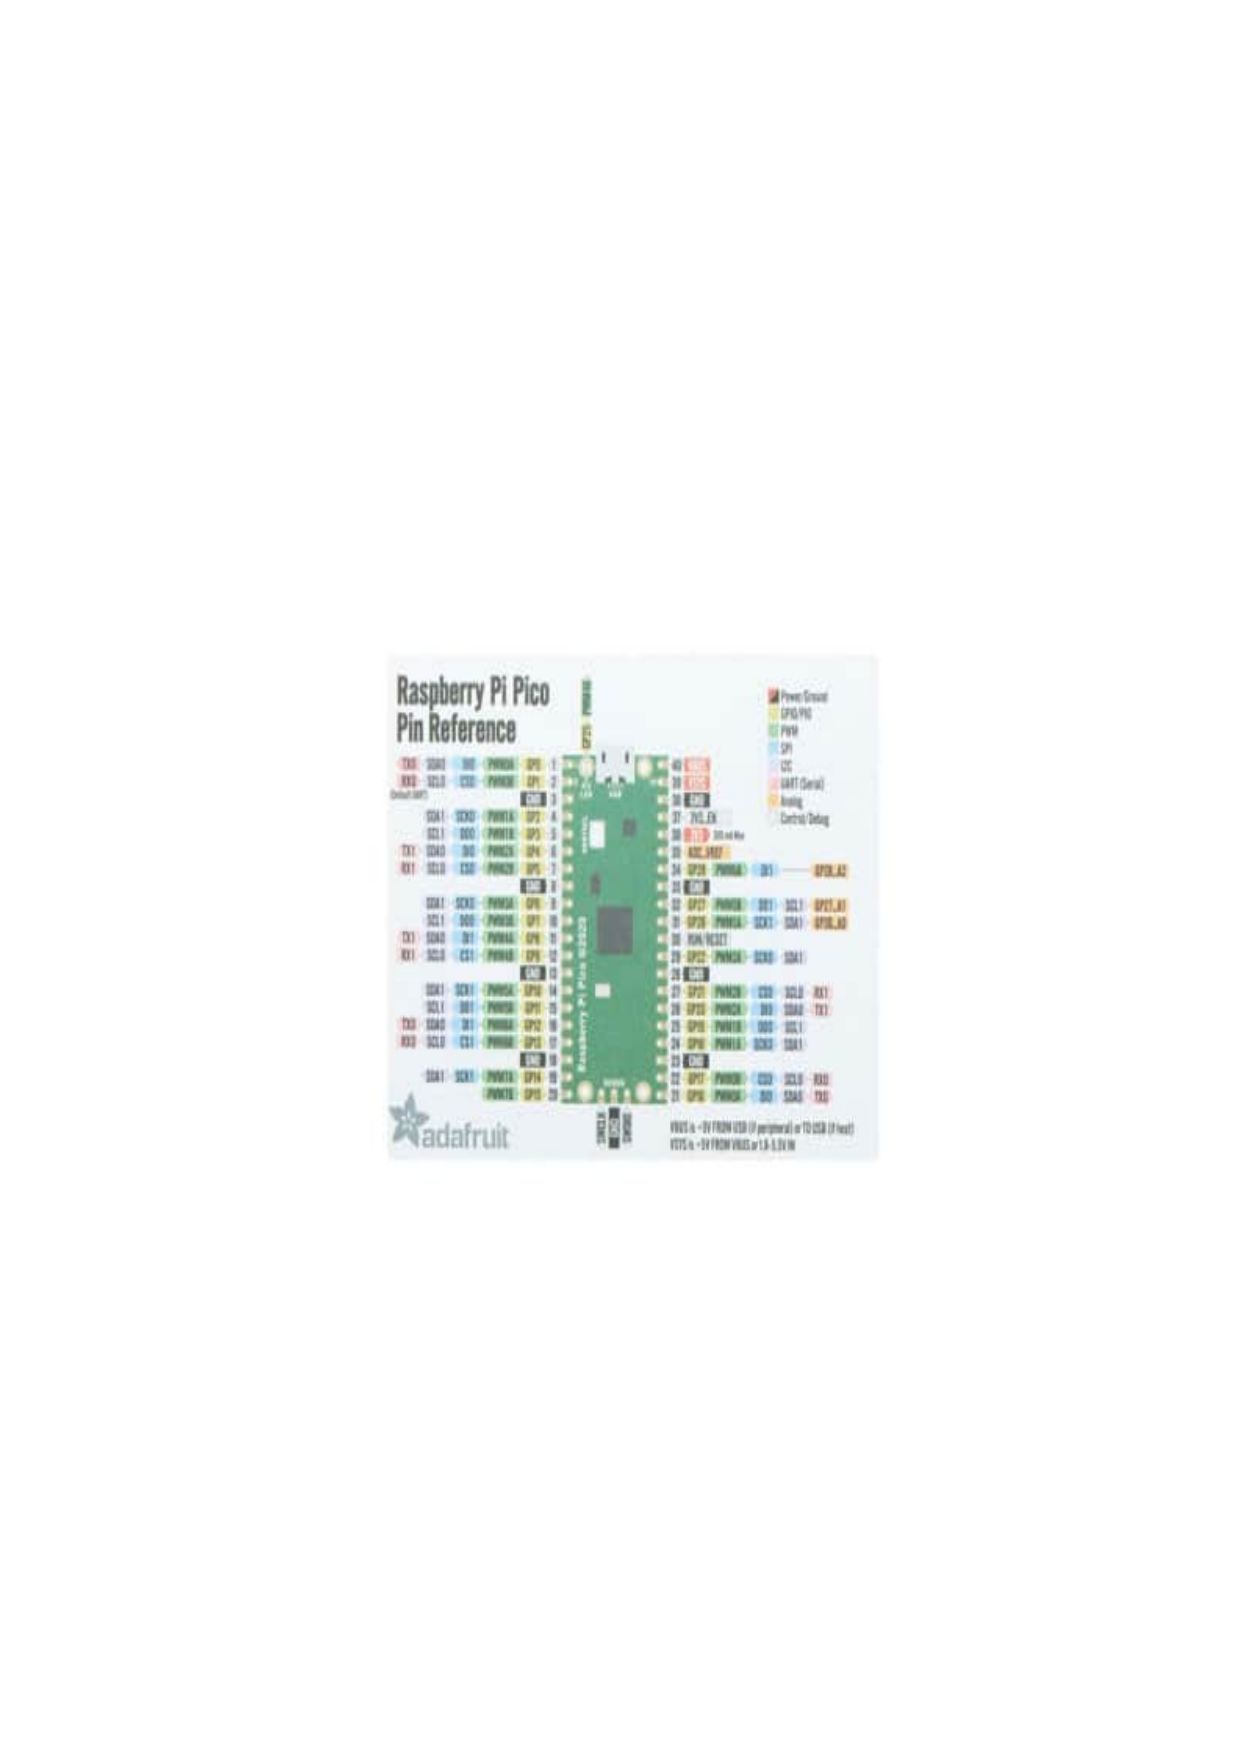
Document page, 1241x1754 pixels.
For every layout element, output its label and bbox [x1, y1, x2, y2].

picture [120, 242, 1121, 1588]
